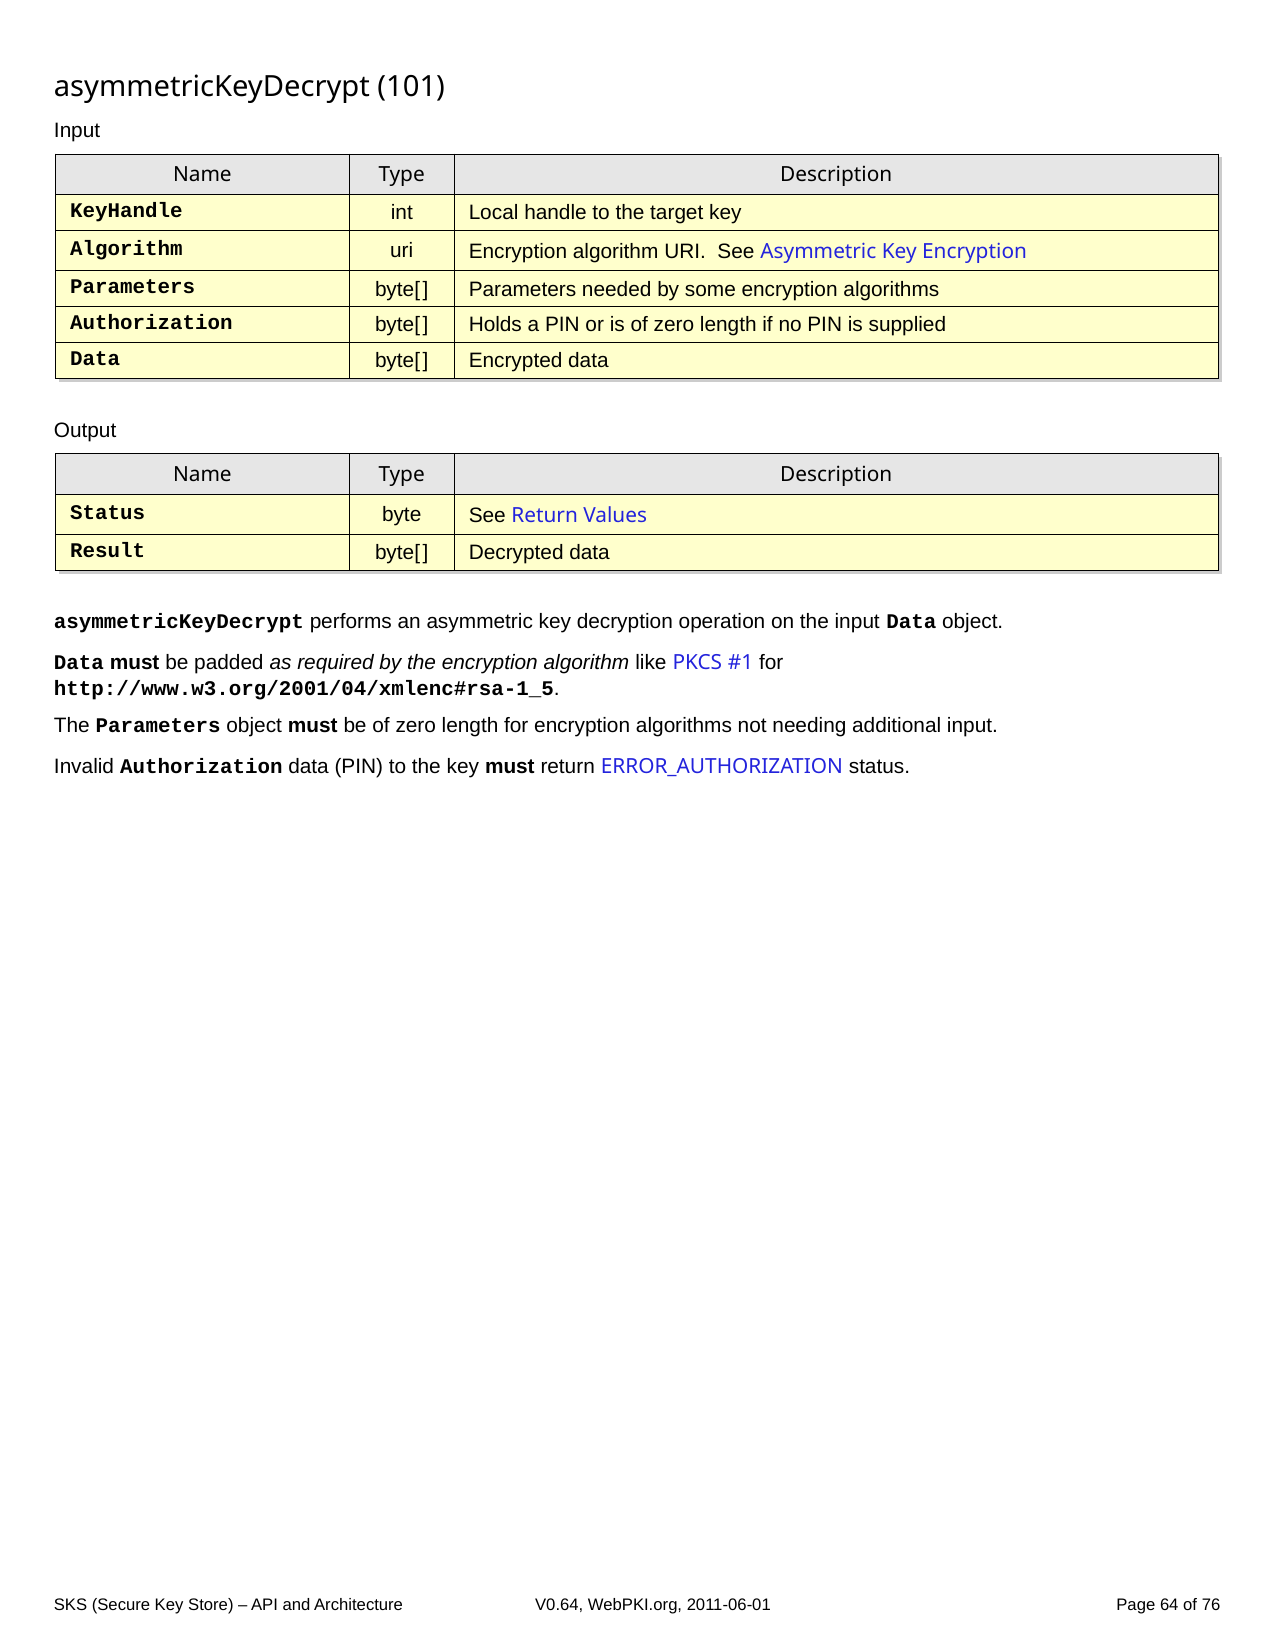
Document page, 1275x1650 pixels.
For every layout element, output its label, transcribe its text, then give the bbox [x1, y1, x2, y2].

table_cell byte⁮[ ] [350, 535, 454, 570]
table_cell Decrypted data [455, 535, 1218, 570]
table_cell See Return Values [455, 495, 1218, 534]
table_cell Data [56, 343, 349, 378]
text Input [54, 118, 1221, 142]
table_cell KeyHandle [56, 195, 349, 230]
table_cell Status [56, 495, 349, 534]
table_cell Holds a PIN or is of zero length if no PIN is supplied [455, 307, 1218, 342]
table_header Description [455, 454, 1218, 494]
table_cell Authorization [56, 307, 349, 342]
table_cell byte⁮[ ] [350, 343, 454, 378]
table_header Description [455, 155, 1218, 194]
text Data must be padded as required by the encryption algorithm like PKCS #1 for http://www.w3.org/2001/04/xmlenc#rsa-1_5. [54, 647, 1221, 701]
table_cell byte⁮[ ] [350, 271, 454, 306]
table_header Name [56, 454, 349, 494]
text The Parameters object must be of zero length for encryption algorithms not needing additional input. [54, 713, 1221, 739]
table_cell byte [350, 495, 454, 534]
table_cell Algorithm [56, 231, 349, 270]
table_cell Encryption algorithm URI. See Asymmetric Key Encryption ‎ [455, 231, 1218, 270]
table_cell Parameters [56, 271, 349, 306]
table_cell Parameters needed by some encryption algorithms [455, 271, 1218, 306]
table_cell byte⁮[ ] [350, 307, 454, 342]
table_header Type [350, 454, 454, 494]
text Invalid Authorization data (PIN) to the key must return ERROR_AUTHORIZATION status. [54, 751, 1221, 779]
subtitle asymmetricKeyDecrypt (101) [54, 66, 1221, 105]
table_cell Result [56, 535, 349, 570]
text asymmetricKeyDecrypt performs an asymmetric key decryption operation on the input Data object. [54, 609, 1221, 635]
table_cell Encrypted data [455, 343, 1218, 378]
table_header Type [350, 155, 454, 194]
table_header Name [56, 155, 349, 194]
table_cell Local handle to the target key [455, 195, 1218, 230]
text Output [54, 417, 1221, 441]
table_cell int [350, 195, 454, 230]
table_cell uri [350, 231, 454, 270]
